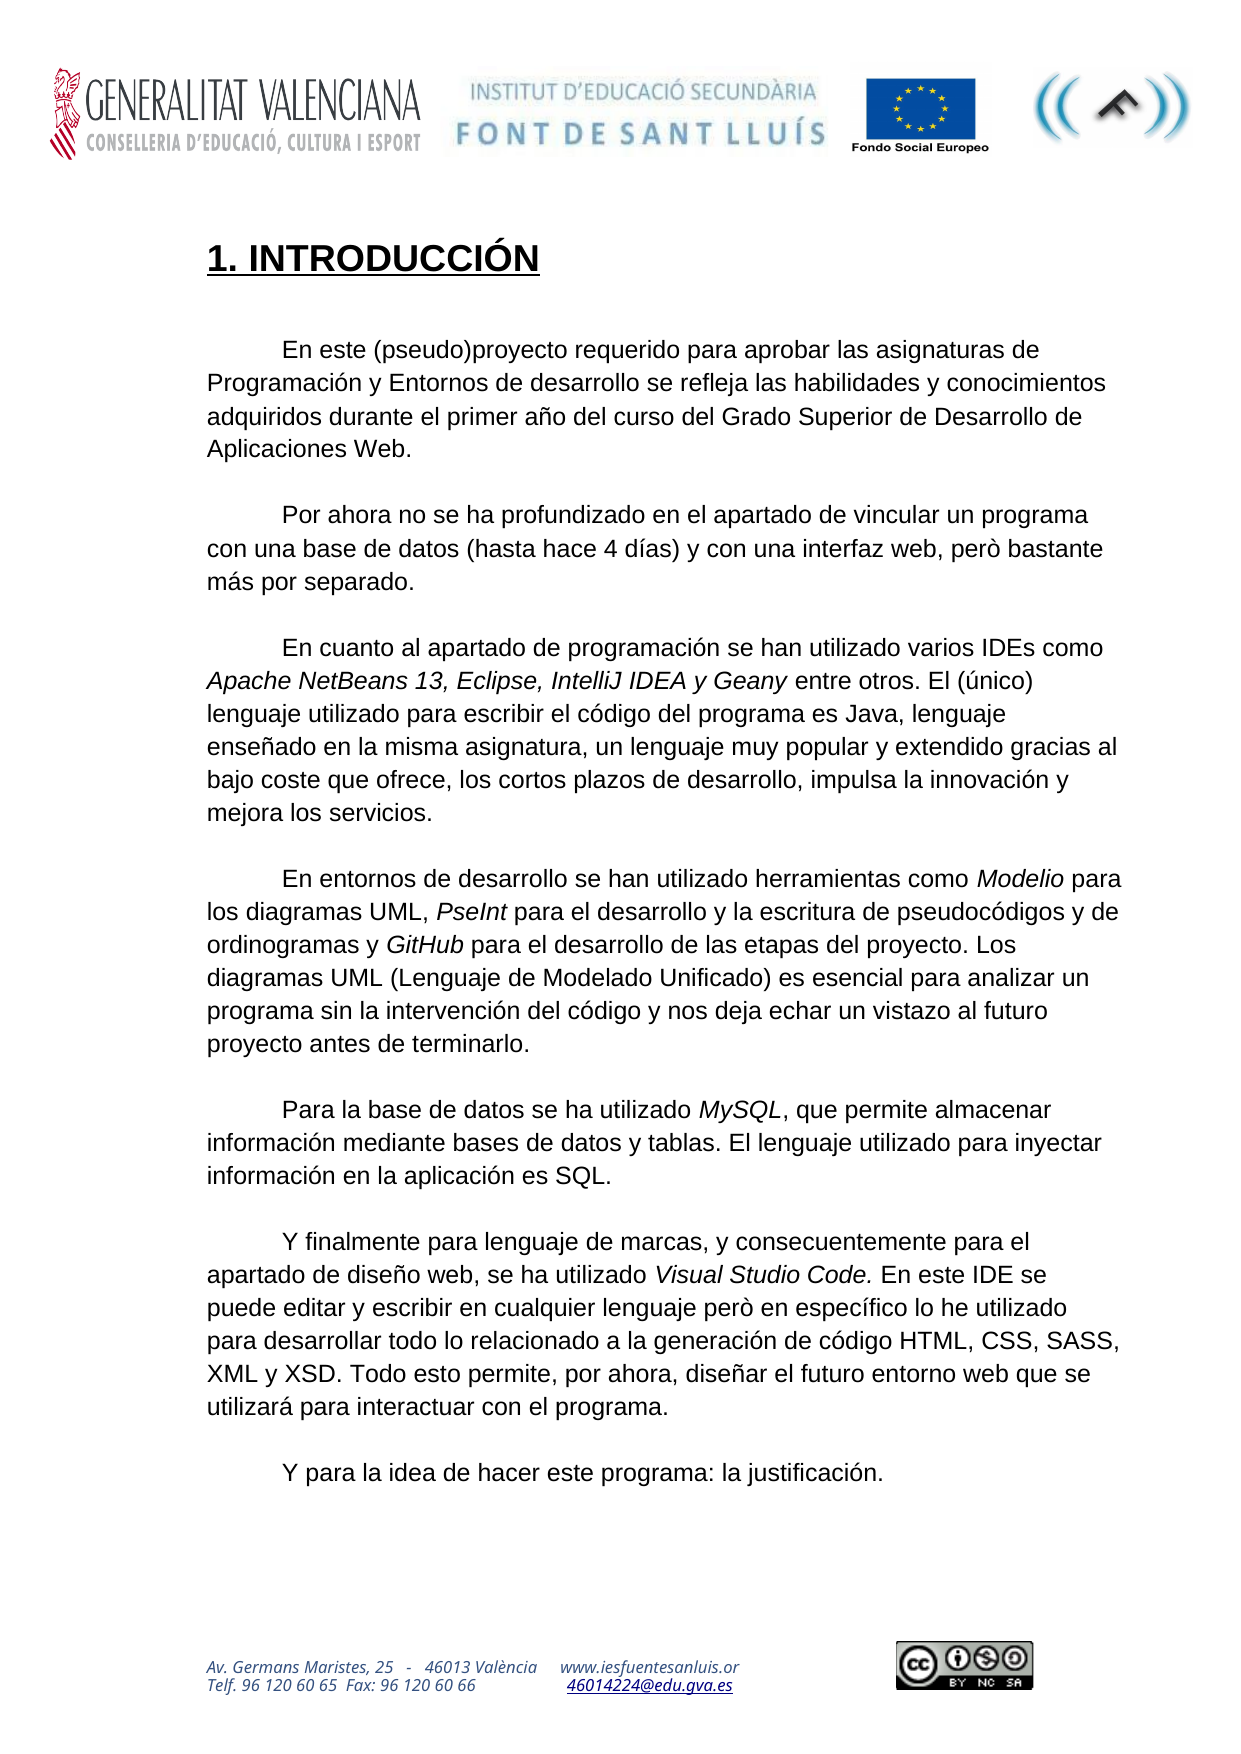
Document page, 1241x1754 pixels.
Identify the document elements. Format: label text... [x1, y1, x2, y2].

text Y finalmente para lenguaje de marcas, y consecuentemente para el apartado de diseño web, se ha utilizado Visual Studio Code. En este IDE se puede editar y escribir en cualquier lenguaje però en específico lo he utilizado para desarrollar todo lo relacionado a la generación de código HTML, CSS, SASS, XML y XSD. Todo esto permite, por ahora, diseñar el futuro entorno web que se utilizará para interactuar con el programa. [207, 1227, 1122, 1421]
text En cuanto al apartado de programación se han utilizado varios IDEs como Apache NetBeans 13, Eclipse, IntelliJ IDEA y Geany entre otros. El (único) lenguaje utilizado para escribir el código del programa es Java, lenguaje enseñado en la misma asignatura, un lenguaje muy popular y extendido gracias al bajo coste que ofrece, los cortos plazos de desarrollo, impulsa la innovación y mejora los servicios. [207, 633, 1122, 826]
picture [1032, 67, 1194, 148]
picture [896, 1641, 1034, 1690]
picture [440, 66, 829, 157]
text Y para la idea de hacer este programa: la justificación. [207, 1458, 1122, 1487]
text En entornos de desarrollo se han utilizado herramientas como Modelio para los diagramas UML, PseInt para el desarrollo y la escritura de pseudocódigos y de ordinogramas y GitHub para el desarrollo de las etapas del proyecto. Los diagramas UML (Lenguaje de Modelado Unificado) es esencial para analizar un programa sin la intervención del código y nos deja echar un vistazo al futuro proyecto antes de terminarlo. [207, 864, 1122, 1058]
text Por ahora no se ha profundizado en el apartado de vincular un programa con una base de datos (hasta hace 4 días) y con una interfaz web, però bastante más por separado. [207, 501, 1122, 595]
text 1. INTRODUCCIÓN [207, 236, 1122, 279]
text Para la base de datos se ha utilizado MySQL, que permite almacenar información mediante bases de datos y tablas. El lenguaje utilizado para inyectar información en la aplicación es SQL. [207, 1095, 1122, 1190]
text En este (pseudo)proyecto requerido para aprobar las asignaturas de Programación y Entornos de desarrollo se refleja las habilidades y conocimientos adquiridos durante el primer año del curso del Grado Superior de Desarrollo de Aplicaciones Web. [207, 335, 1122, 463]
picture [46, 66, 424, 162]
picture [849, 61, 993, 157]
